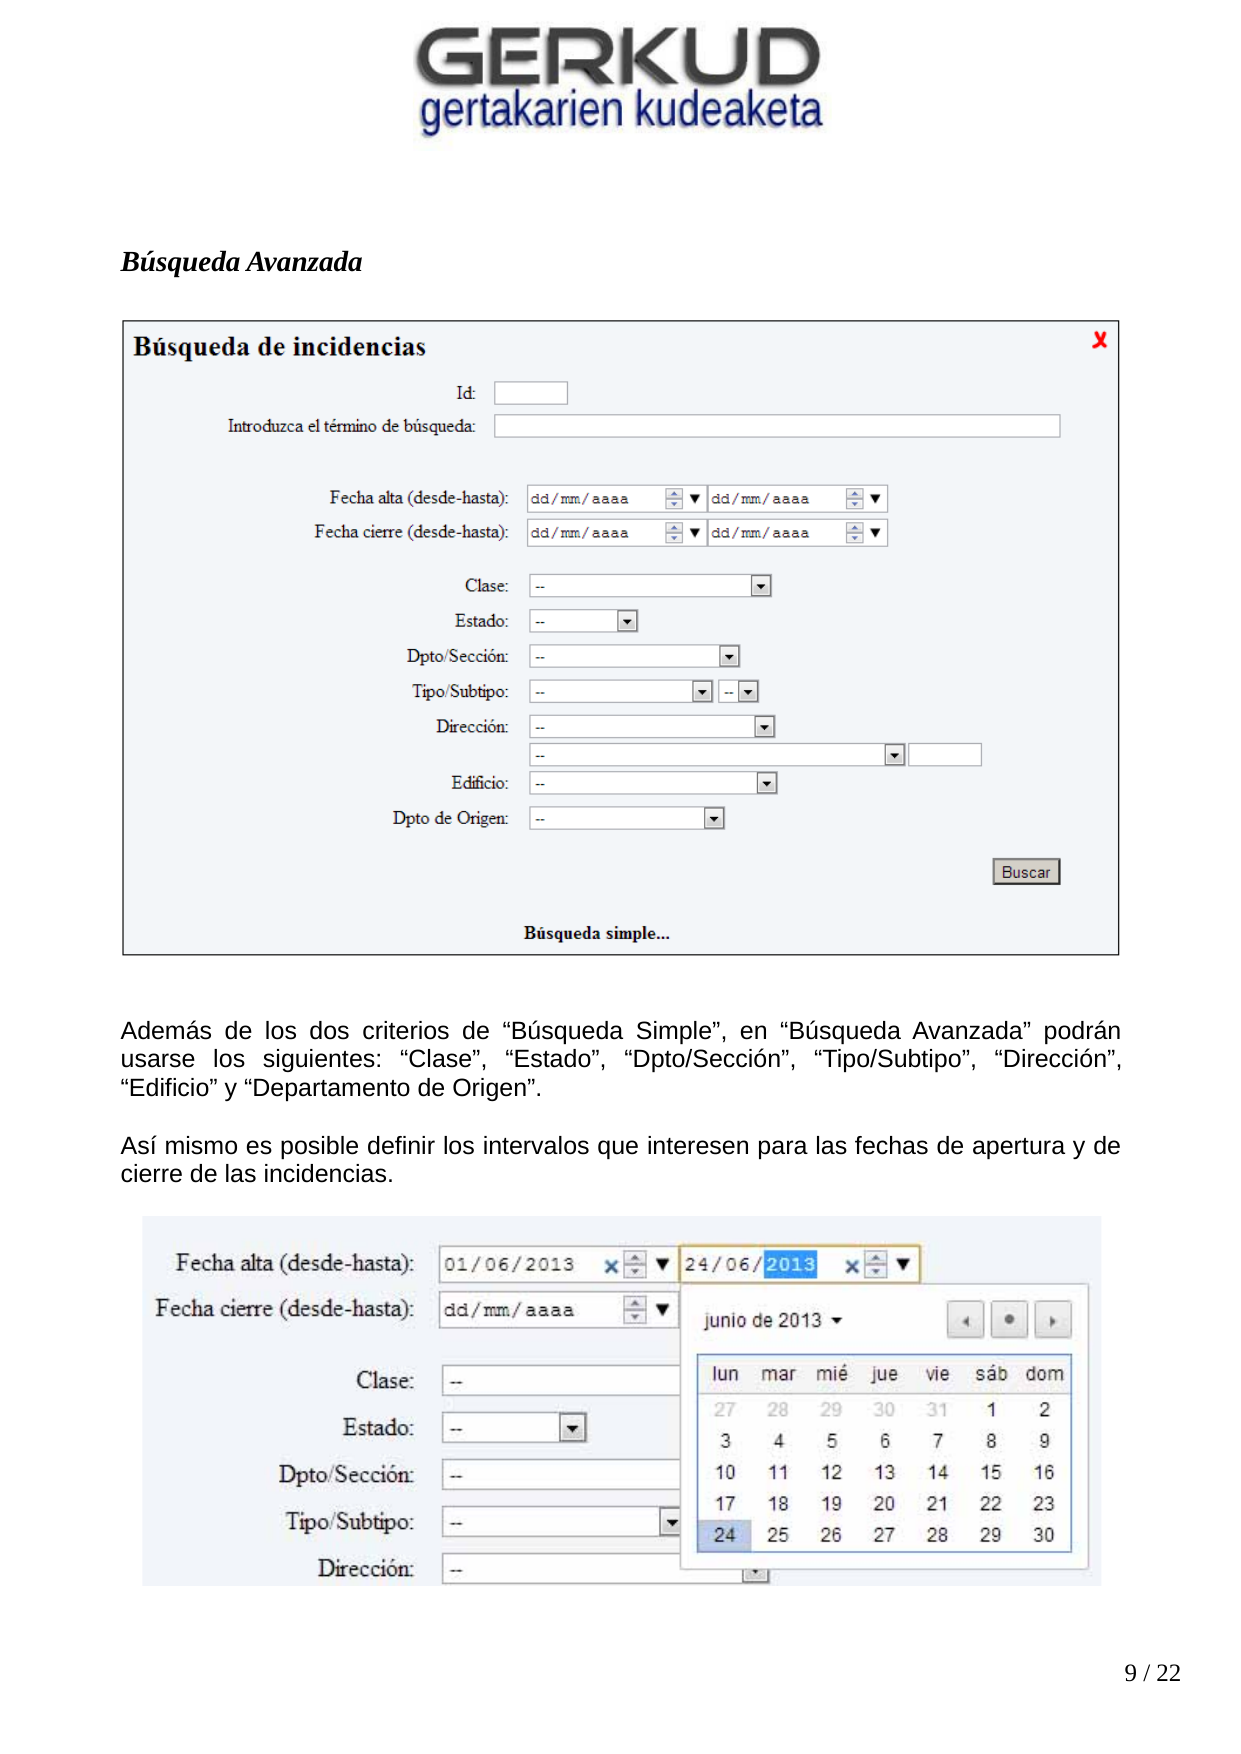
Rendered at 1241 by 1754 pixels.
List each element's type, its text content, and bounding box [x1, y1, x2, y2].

picture [142, 1216, 1102, 1586]
text Además de los dos criterios de “Búsqueda Simple”, en “Búsqueda Avanzada” podrán usarse los siguientes: “Clase”, “Estado”, “Dpto/Sección”, “Tipo/Subtipo”, “Dirección”, “Edificio” y “Departamento de Origen”. [120, 1016, 1123, 1102]
picture [412, 11, 832, 151]
text Así mismo es posible definir los intervalos que interesen para las fechas de apertura y de cierre de las incidencias. [120, 1131, 1123, 1188]
picture [120, 318, 1124, 959]
subtitle Búsqueda Avanzada [120, 244, 1123, 277]
